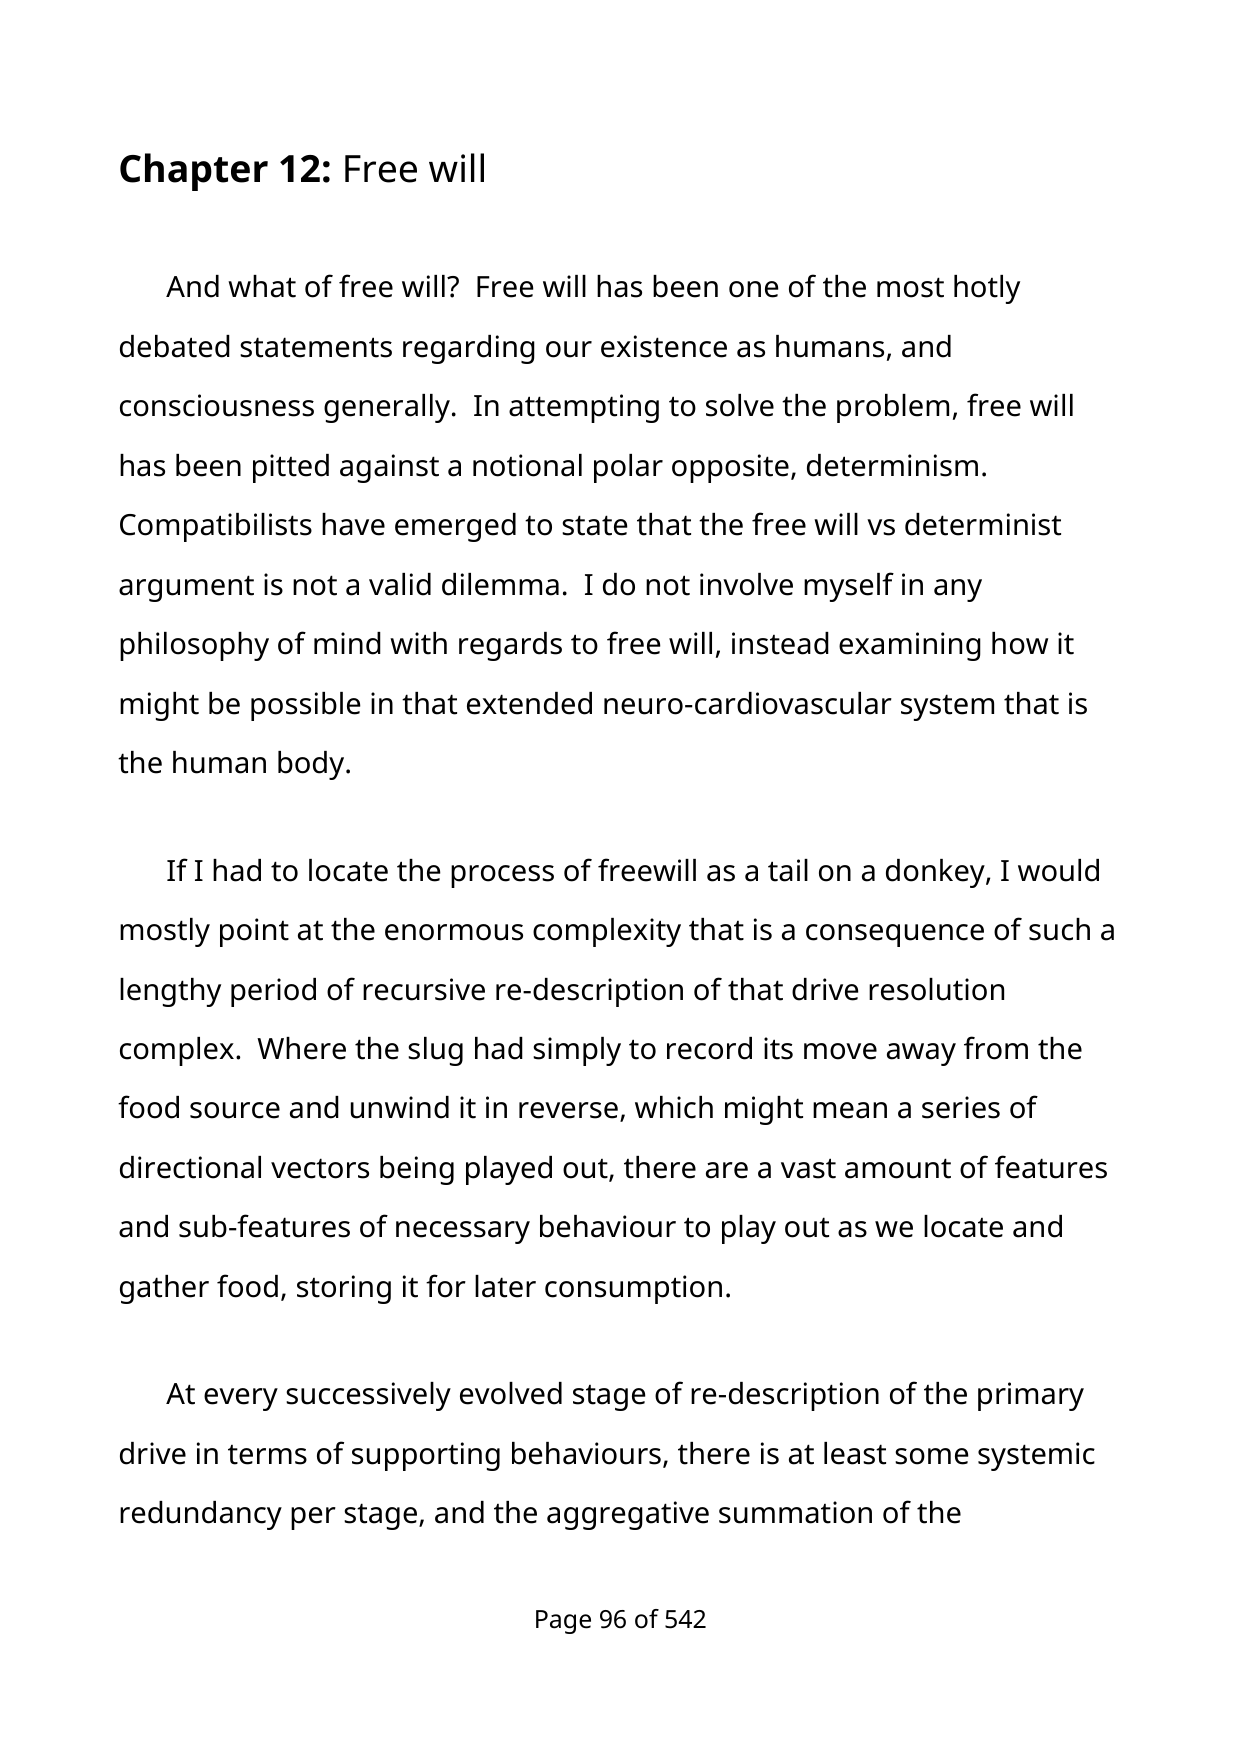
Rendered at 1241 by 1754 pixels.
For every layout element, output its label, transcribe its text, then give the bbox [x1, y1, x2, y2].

text Chapter 12: Free will [118, 142, 1122, 193]
text At every successively evolved stage of re-description of the primary drive in terms of supporting behaviours, there is at least some systemic redundancy per stage, and the aggregative summation of the [118, 1373, 1122, 1532]
text And what of free will? Free will has been one of the most hotly debated statements regarding our existence as humans, and consciousness generally. In attempting to solve the problem, free will has been pitted against a notional polar opposite, determinism. Compatibilists have emerged to state that the free will vs determinist argument is not a valid dilemma. I do not involve myself in any philosophy of mind with regards to free will, instead examining how it might be possible in that extended neuro-cardiovascular system that is the human body. [118, 267, 1122, 782]
text If I had to locate the process of freewill as a tail on a donkey, I would mostly point at the enormous complexity that is a consequence of such a lengthy period of recursive re-description of that drive resolution complex. Where the slug had simply to record its move away from the food source and unwind it in reverse, which might mean a series of directional vectors being played out, there are a vast amount of features and sub-features of necessary behaviour to play out as we locate and gather food, storing it for later consumption. [118, 850, 1122, 1306]
